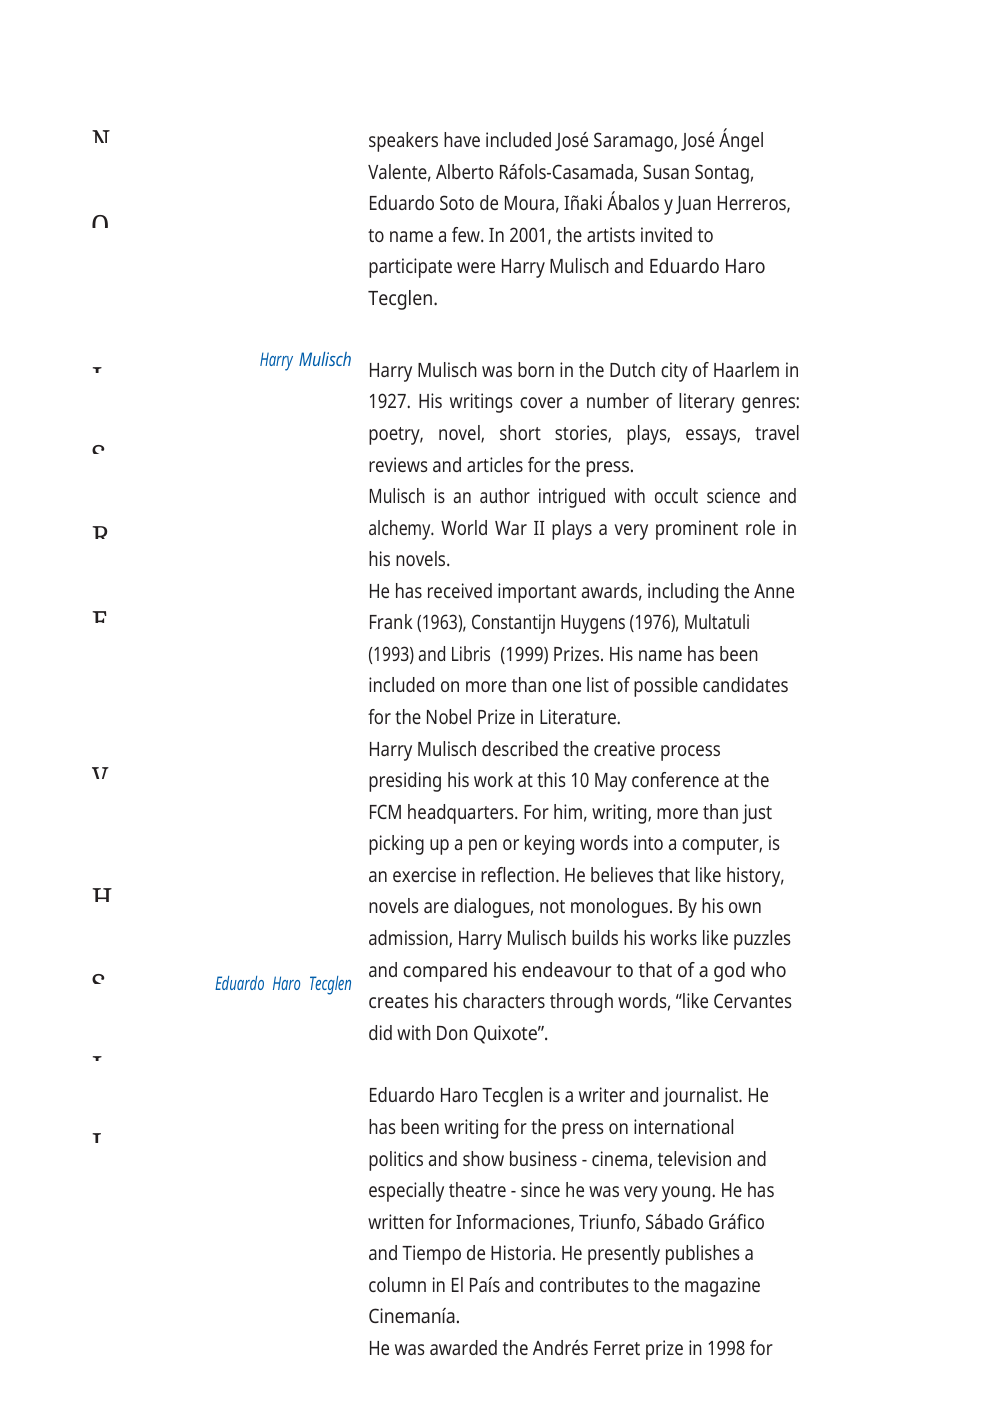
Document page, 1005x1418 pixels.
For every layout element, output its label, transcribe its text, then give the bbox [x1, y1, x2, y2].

text Eduardo Haro Tecglen [103, 970, 354, 996]
text H [92, 881, 130, 902]
text Mulisch is an author intrigued with occult science and alchemy. World War II plays a very prominent role in his novels. [368, 482, 797, 572]
text [89, 758, 130, 778]
text [89, 1047, 130, 1060]
text [89, 1124, 130, 1143]
text [89, 517, 130, 538]
text E [92, 604, 130, 622]
text Eduardo Haro Tecglen is a writer and journalist. He has been writing for the press on international politics and show business - cinema, television and especially theatre - since he was very young. He has written for Informaciones, Triunfo, Sábado Gráfico and Tiempo de Historia. He presently publishes a column in El País and contributes to the magazine Cinemanía. [368, 1082, 793, 1329]
text Harry Mulisch was born in the Dutch city of Haarlem in 1927. His writings cover a number of literary genres: poetry, novel, short stories, plays, essays, travel reviews and articles for the press. [368, 356, 801, 478]
text N [92, 123, 130, 142]
text R [92, 519, 130, 538]
text L [92, 1126, 130, 1143]
text [89, 602, 130, 622]
text Harry Mulisch described the creative process presiding his work at this 10 May conference at the FCM headquarters. For him, writing, more than just picking up a pen or keying words into a computer, is an exercise in reflection. He believes that like history, novels are dialogues, not monologues. By his own admission, Harry Mulisch builds his works like puzzles and compared his endeavour to that of a god who creates his characters through words, “like Cervantes did with Don Quixote”. [368, 735, 799, 1046]
text He has received important awards, including the Anne Frank (1963), Constantijn Huygens (1976), Multatuli (1993) and Libris (1999) Prizes. His name has been included on more than one list of possible candidates for the Nobel Prize in Literature. [368, 577, 799, 730]
text speakers have included José Saramago, José Ángel Valente, Alberto Ráfols-Casamada, Susan Sontag, Eduardo Soto de Moura, Iñaki Ábalos y Juan Herreros, to name a few. In 2001, the artists invited to participate were Harry Mulisch and Eduardo Haro Tecglen. [368, 126, 793, 311]
text [89, 966, 130, 983]
text S [92, 968, 130, 983]
text Harry Mulisch [89, 346, 354, 372]
text I [92, 1049, 130, 1060]
text V [92, 760, 130, 778]
text O [92, 208, 130, 228]
text [89, 879, 130, 902]
text S [92, 438, 130, 453]
text [89, 436, 130, 453]
text He was awarded the Andrés Ferret prize in 1998 for [368, 1334, 793, 1361]
text I [92, 361, 130, 372]
